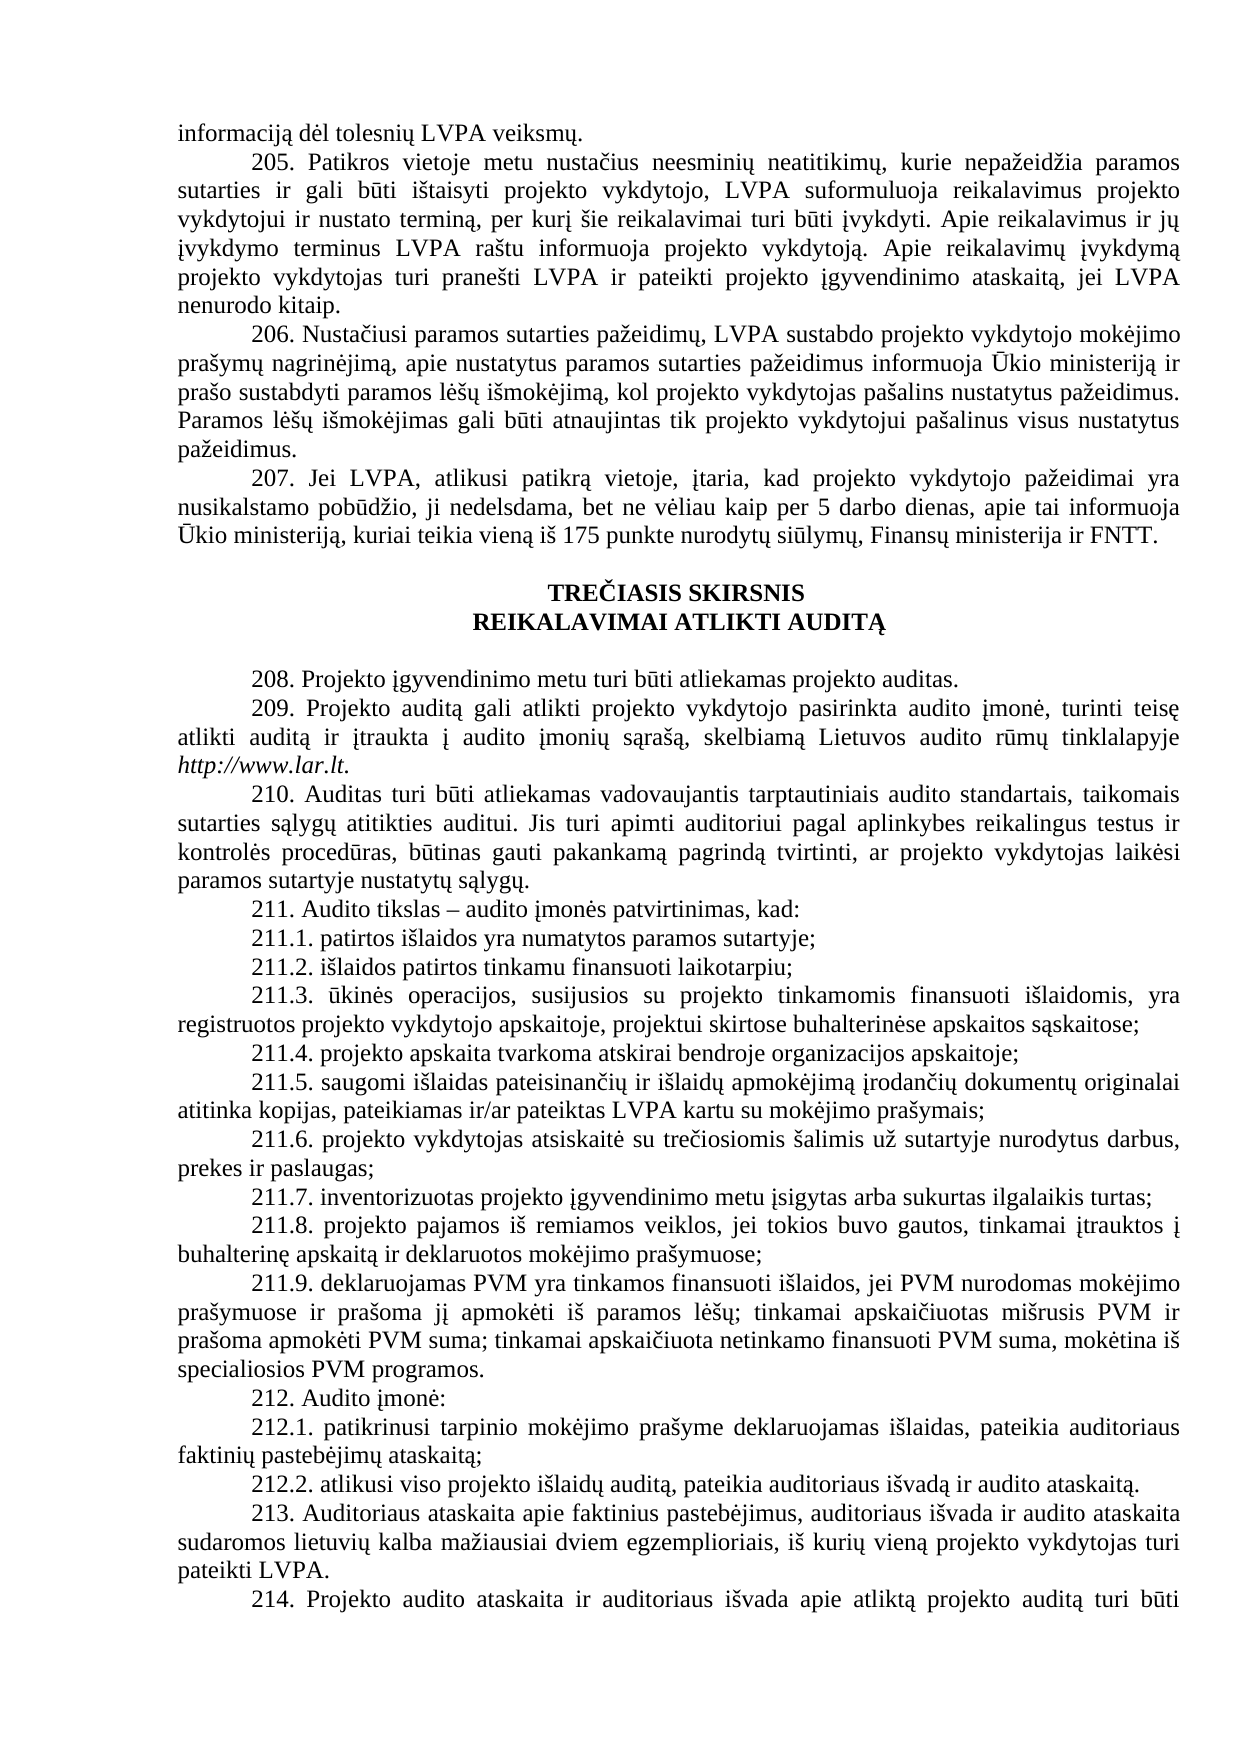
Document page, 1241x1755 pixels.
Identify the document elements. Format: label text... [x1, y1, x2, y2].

text 212. Audito įmonė: [177, 1383, 1181, 1412]
text TREČIASIS SKIRSNIS [177, 578, 1181, 607]
text informaciją dėl tolesnių LVPA veiksmų. [177, 118, 1181, 147]
text 211.3. ūkinės operacijos, susijusios su projekto tinkamomis finansuoti išlaidomis, yra registruotos projekto vykdytojo apskaitoje, projektui skirtose buhalterinėse apskaitos sąskaitose; [177, 981, 1181, 1038]
text 211.9. deklaruojamas PVM yra tinkamos finansuoti išlaidos, jei PVM nurodomas mokėjimo prašymuose ir prašoma jį apmokėti iš paramos lėšų; tinkamai apskaičiuotas mišrusis PVM ir prašoma apmokėti PVM suma; tinkamai apskaičiuota netinkamo finansuoti PVM suma, mokėtina iš specialiosios PVM programos. [177, 1268, 1181, 1383]
text 211.4. projekto apskaita tvarkoma atskirai bendroje organizacijos apskaitoje; [177, 1038, 1181, 1067]
text 212.2. atlikusi viso projekto išlaidų auditą, pateikia auditoriaus išvadą ir audito ataskaitą. [177, 1469, 1181, 1498]
text 211. Audito tikslas – audito įmonės patvirtinimas, kad: [177, 894, 1181, 923]
text 210. Auditas turi būti atliekamas vadovaujantis tarptautiniais audito standartais, taikomais sutarties sąlygų atitikties auditui. Jis turi apimti auditoriui pagal aplinkybes reikalingus testus ir kontrolės procedūras, būtinas gauti pakankamą pagrindą tvirtinti, ar projekto vykdytojas laikėsi paramos sutartyje nustatytų sąlygų. [177, 779, 1181, 894]
text REIKALAVIMAI ATLIKTI AUDITĄ [177, 607, 1181, 636]
text 208. Projekto įgyvendinimo metu turi būti atliekamas projekto auditas. [177, 664, 1181, 693]
text 206. Nustačiusi paramos sutarties pažeidimų, LVPA sustabdo projekto vykdytojo mokėjimo prašymų nagrinėjimą, apie nustatytus paramos sutarties pažeidimus informuoja Ūkio ministeriją ir prašo sustabdyti paramos lėšų išmokėjimą, kol projekto vykdytojas pašalins nustatytus pažeidimus. Paramos lėšų išmokėjimas gali būti atnaujintas tik projekto vykdytojui pašalinus visus nustatytus pažeidimus. [177, 319, 1181, 463]
text 209. Projekto auditą gali atlikti projekto vykdytojo pasirinkta audito įmonė, turinti teisę atlikti auditą ir įtraukta į audito įmonių sąrašą, skelbiamą Lietuvos audito rūmų tinklalapyje http://www.lar.lt. [177, 693, 1181, 779]
text 211.6. projekto vykdytojas atsiskaitė su trečiosiomis šalimis už sutartyje nurodytus darbus, prekes ir paslaugas; [177, 1124, 1181, 1182]
text 211.1. patirtos išlaidos yra numatytos paramos sutartyje; [177, 923, 1181, 952]
text 214. Projekto audito ataskaita ir auditoriaus išvada apie atliktą projekto auditą turi būti [177, 1584, 1181, 1613]
text 207. Jei LVPA, atlikusi patikrą vietoje, įtaria, kad projekto vykdytojo pažeidimai yra nusikalstamo pobūdžio, ji nedelsdama, bet ne vėliau kaip per 5 darbo dienas, apie tai informuoja Ūkio ministeriją, kuriai teikia vieną iš 175 punkte nurodytų siūlymų, Finansų ministerija ir FNTT. [177, 463, 1181, 549]
text 211.5. saugomi išlaidas pateisinančių ir išlaidų apmokėjimą įrodančių dokumentų originalai atitinka kopijas, pateikiamas ir/ar pateiktas LVPA kartu su mokėjimo prašymais; [177, 1067, 1181, 1124]
text 211.7. inventorizuotas projekto įgyvendinimo metu įsigytas arba sukurtas ilgalaikis turtas; [177, 1182, 1181, 1211]
text 211.8. projekto pajamos iš remiamos veiklos, jei tokios buvo gautos, tinkamai įtrauktos į buhalterinę apskaitą ir deklaruotos mokėjimo prašymuose; [177, 1211, 1181, 1268]
text 205. Patikros vietoje metu nustačius neesminių neatitikimų, kurie nepažeidžia paramos sutarties ir gali būti ištaisyti projekto vykdytojo, LVPA suformuluoja reikalavimus projekto vykdytojui ir nustato terminą, per kurį šie reikalavimai turi būti įvykdyti. Apie reikalavimus ir jų įvykdymo terminus LVPA raštu informuoja projekto vykdytoją. Apie reikalavimų įvykdymą projekto vykdytojas turi pranešti LVPA ir pateikti projekto įgyvendinimo ataskaitą, jei LVPA nenurodo kitaip. [177, 147, 1181, 319]
text 212.1. patikrinusi tarpinio mokėjimo prašyme deklaruojamas išlaidas, pateikia auditoriaus faktinių pastebėjimų ataskaitą; [177, 1412, 1181, 1469]
text 213. Auditoriaus ataskaita apie faktinius pastebėjimus, auditoriaus išvada ir audito ataskaita sudaromos lietuvių kalba mažiausiai dviem egzemplioriais, iš kurių vieną projekto vykdytojas turi pateikti LVPA. [177, 1498, 1181, 1584]
text 211.2. išlaidos patirtos tinkamu finansuoti laikotarpiu; [177, 952, 1181, 981]
